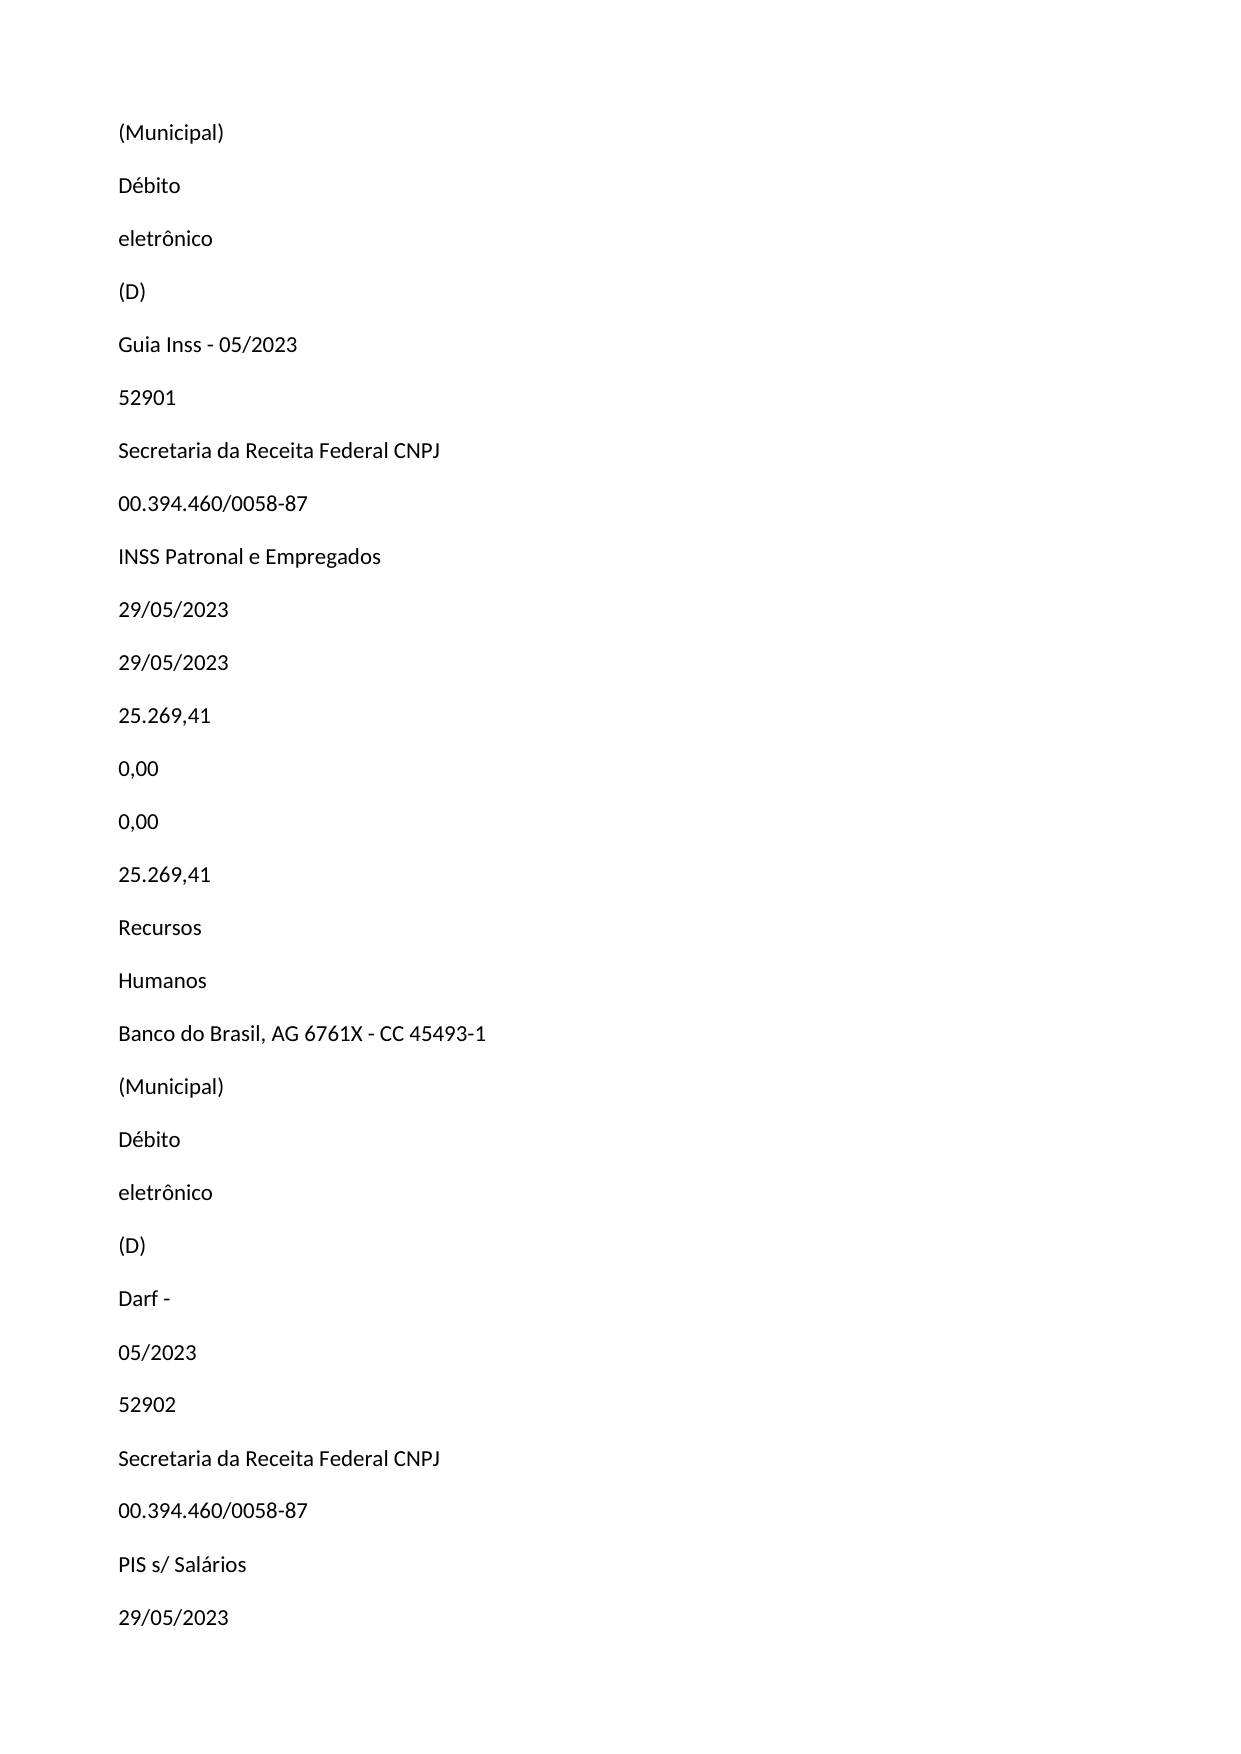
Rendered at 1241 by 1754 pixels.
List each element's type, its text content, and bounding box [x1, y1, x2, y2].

text eletrônico [118, 224, 1122, 252]
text PIS s/ Salários [118, 1550, 1122, 1578]
text Débito [118, 171, 1122, 199]
text Secretaria da Receita Federal CNPJ [118, 1444, 1122, 1472]
text 0,00 [118, 754, 1122, 782]
text 25.269,41 [118, 860, 1122, 888]
text 00.394.460/0058-87 [118, 489, 1122, 517]
text (D) [118, 277, 1122, 305]
text (Municipal) [118, 1072, 1122, 1101]
text (D) [118, 1232, 1122, 1259]
text eletrônico [118, 1178, 1122, 1207]
text Recursos [118, 913, 1122, 941]
text 25.269,41 [118, 701, 1122, 729]
text Humanos [118, 966, 1122, 994]
text 52902 [118, 1391, 1122, 1419]
text Secretaria da Receita Federal CNPJ [118, 436, 1122, 464]
text 29/05/2023 [118, 595, 1122, 623]
text 52901 [118, 383, 1122, 411]
text Darf - [118, 1284, 1122, 1313]
text Guia Inss - 05/2023 [118, 330, 1122, 358]
text INSS Patronal e Empregados [118, 542, 1122, 570]
text 29/05/2023 [118, 648, 1122, 676]
text 0,00 [118, 807, 1122, 835]
text Banco do Brasil, AG 6761X - CC 45493-1 [118, 1019, 1122, 1047]
text Débito [118, 1126, 1122, 1153]
text 29/05/2023 [118, 1603, 1122, 1631]
text 05/2023 [118, 1338, 1122, 1366]
text 00.394.460/0058-87 [118, 1497, 1122, 1525]
text (Municipal) [118, 118, 1122, 146]
